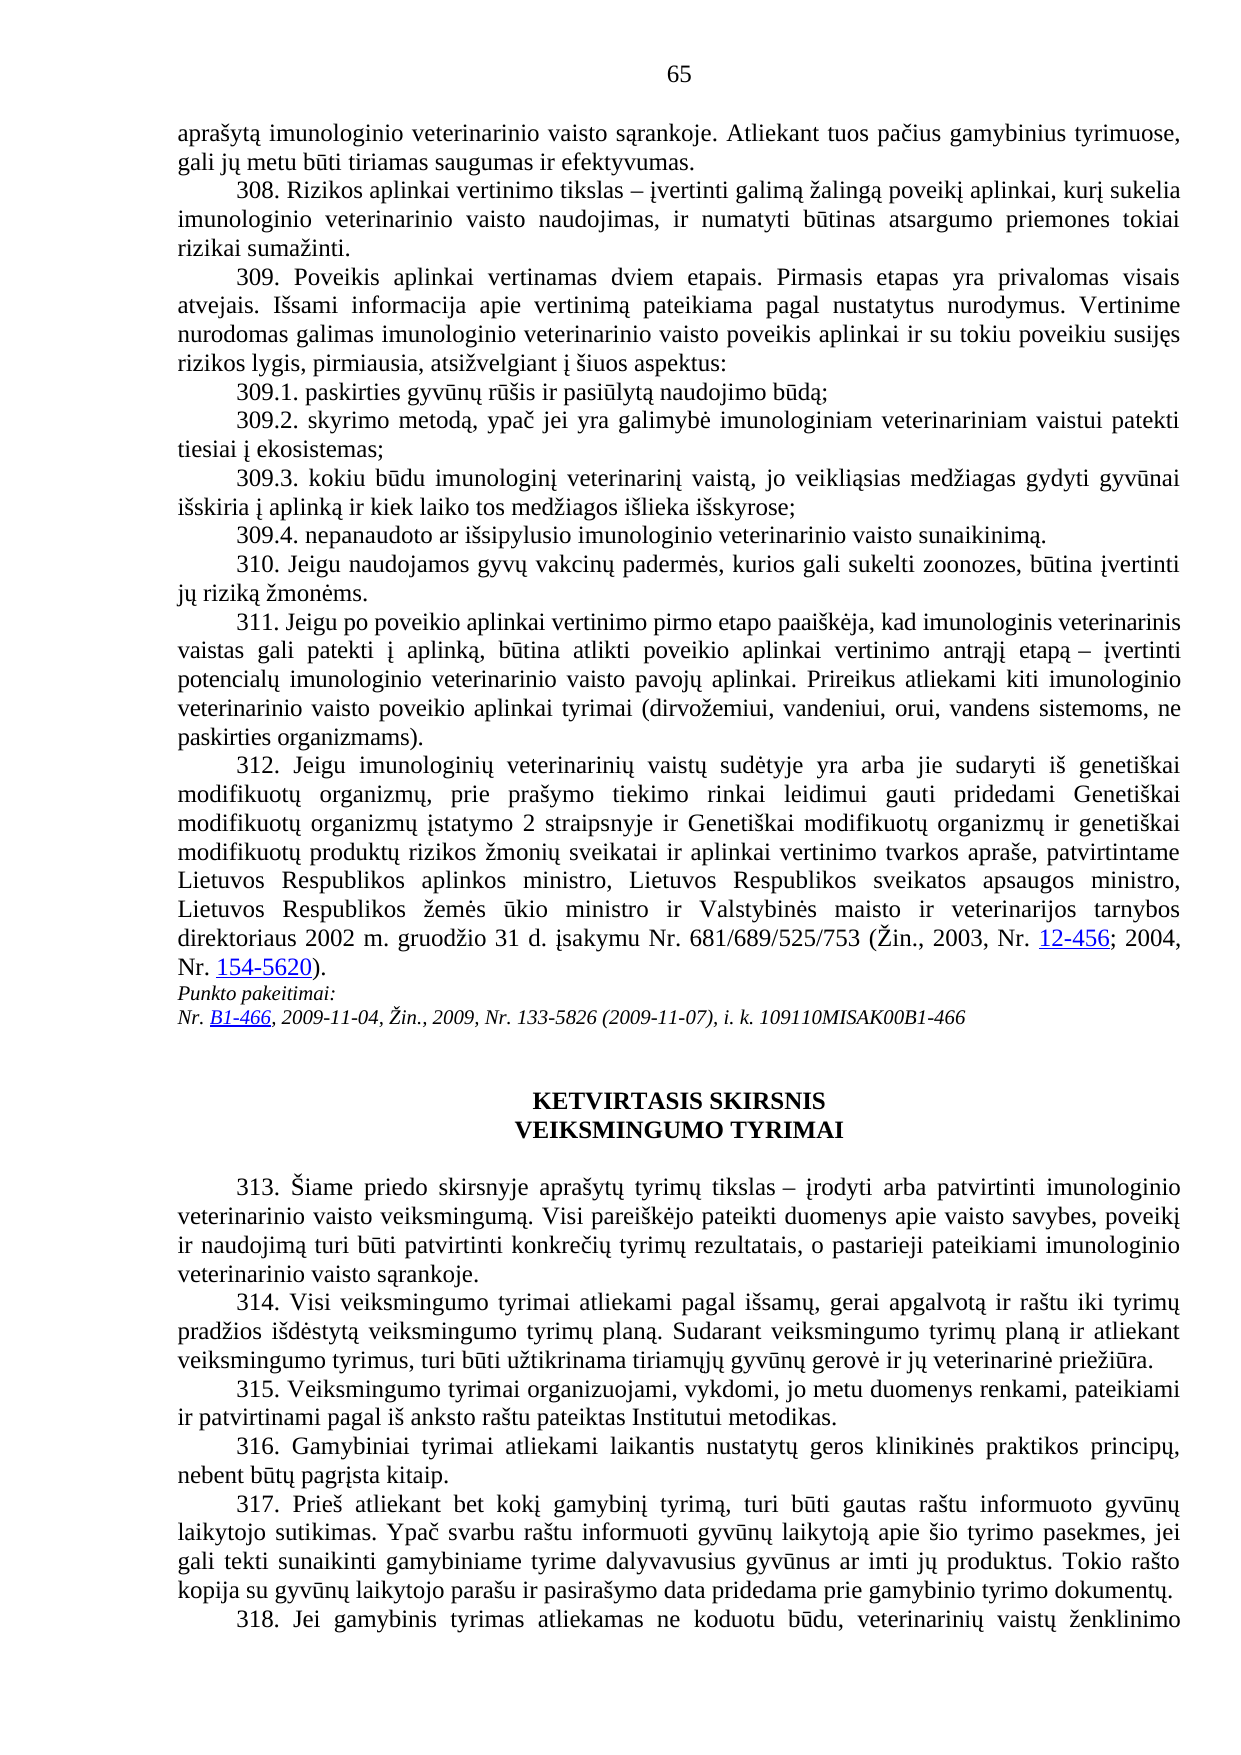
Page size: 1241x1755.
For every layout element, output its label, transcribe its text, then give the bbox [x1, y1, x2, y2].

text 311. Jeigu po poveikio aplinkai vertinimo pirmo etapo paaiškėja, kad imunologinis veterinarinis vaistas gali patekti į aplinką, būtina atlikti poveikio aplinkai vertinimo antrąjį etapą – įvertinti potencialų imunologinio veterinarinio vaisto pavojų aplinkai. Prireikus atliekami kiti imunologinio veterinarinio vaisto poveikio aplinkai tyrimai (dirvožemiui, vandeniui, orui, vandens sistemoms, ne paskirties organizmams). [177, 607, 1181, 751]
text 316. Gamybiniai tyrimai atliekami laikantis nustatytų geros klinikinės praktikos principų, nebent būtų pagrįsta kitaip. [177, 1431, 1181, 1489]
text 309. Poveikis aplinkai vertinamas dviem etapais. Pirmasis etapas yra privalomas visais atvejais. Išsami informacija apie vertinimą pateikiama pagal nustatytus nurodymus. Vertinime nurodomas galimas imunologinio veterinarinio vaisto poveikis aplinkai ir su tokiu poveikiu susijęs rizikos lygis, pirmiausia, atsižvelgiant į šiuos aspektus: [177, 262, 1181, 377]
text Nr. B1-466, 2009-11-04, Žin., 2009, Nr. 133-5826 (2009-11-07), i. k. 109110MISAK00B1-466 [177, 1005, 1181, 1029]
text 308. Rizikos aplinkai vertinimo tikslas – įvertinti galimą žalingą poveikį aplinkai, kurį sukelia imunologinio veterinarinio vaisto naudojimas, ir numatyti būtinas atsargumo priemones tokiai rizikai sumažinti. [177, 176, 1181, 262]
text aprašytą imunologinio veterinarinio vaisto sąrankoje. Atliekant tuos pačius gamybinius tyrimuose, gali jų metu būti tiriamas saugumas ir efektyvumas. [177, 118, 1181, 176]
text 309.1. paskirties gyvūnų rūšis ir pasiūlytą naudojimo būdą; [177, 377, 1181, 406]
text 312. Jeigu imunologinių veterinarinių vaistų sudėtyje yra arba jie sudaryti iš genetiškai modifikuotų organizmų, prie prašymo tiekimo rinkai leidimui gauti pridedami Genetiškai modifikuotų organizmų įstatymo 2 straipsnyje ir Genetiškai modifikuotų organizmų ir genetiškai modifikuotų produktų rizikos žmonių sveikatai ir aplinkai vertinimo tvarkos apraše, patvirtintame Lietuvos Respublikos aplinkos ministro, Lietuvos Respublikos sveikatos apsaugos ministro, Lietuvos Respublikos žemės ūkio ministro ir Valstybinės maisto ir veterinarijos tarnybos direktoriaus 2002 m. gruodžio 31 d. įsakymu Nr. 681/689/525/753 (Žin., 2003, Nr. 12-456; 2004, Nr. 154-5620). [177, 751, 1181, 981]
text Punkto pakeitimai: [177, 981, 1181, 1005]
text VEIKSMINGUMO TYRIMAI [177, 1115, 1181, 1144]
text 314. Visi veiksmingumo tyrimai atliekami pagal išsamų, gerai apgalvotą ir raštu iki tyrimų pradžios išdėstytą veiksmingumo tyrimų planą. Sudarant veiksmingumo tyrimų planą ir atliekant veiksmingumo tyrimus, turi būti užtikrinama tiriamųjų gyvūnų gerovė ir jų veterinarinė priežiūra. [177, 1287, 1181, 1374]
text 318. Jei gamybinis tyrimas atliekamas ne koduotu būdu, veterinarinių vaistų ženklinimo [177, 1604, 1181, 1632]
text 317. Prieš atliekant bet kokį gamybinį tyrimą, turi būti gautas raštu informuoto gyvūnų laikytojo sutikimas. Ypač svarbu raštu informuoti gyvūnų laikytoją apie šio tyrimo pasekmes, jei gali tekti sunaikinti gamybiniame tyrime dalyvavusius gyvūnus ar imti jų produktus. Tokio rašto kopija su gyvūnų laikytojo parašu ir pasirašymo data pridedama prie gamybinio tyrimo dokumentų. [177, 1489, 1181, 1604]
text KETVIRTASIS SKIRSNIS [177, 1086, 1181, 1115]
text 310. Jeigu naudojamos gyvų vakcinų padermės, kurios gali sukelti zoonozes, būtina įvertinti jų riziką žmonėms. [177, 549, 1181, 607]
text 313. Šiame priedo skirsnyje aprašytų tyrimų tikslas – įrodyti arba patvirtinti imunologinio veterinarinio vaisto veiksmingumą. Visi pareiškėjo pateikti duomenys apie vaisto savybes, poveikį ir naudojimą turi būti patvirtinti konkrečių tyrimų rezultatais, o pastarieji pateikiami imunologinio veterinarinio vaisto sąrankoje. [177, 1172, 1181, 1287]
text 309.2. skyrimo metodą, ypač jei yra galimybė imunologiniam veterinariniam vaistui patekti tiesiai į ekosistemas; [177, 406, 1181, 463]
text 309.3. kokiu būdu imunologinį veterinarinį vaistą, jo veikliąsias medžiagas gydyti gyvūnai išskiria į aplinką ir kiek laiko tos medžiagos išlieka išskyrose; [177, 463, 1181, 521]
text 309.4. nepanaudoto ar išsipylusio imunologinio veterinarinio vaisto sunaikinimą. [177, 521, 1181, 549]
text 315. Veiksmingumo tyrimai organizuojami, vykdomi, jo metu duomenys renkami, pateikiami ir patvirtinami pagal iš anksto raštu pateiktas Institutui metodikas. [177, 1374, 1181, 1431]
